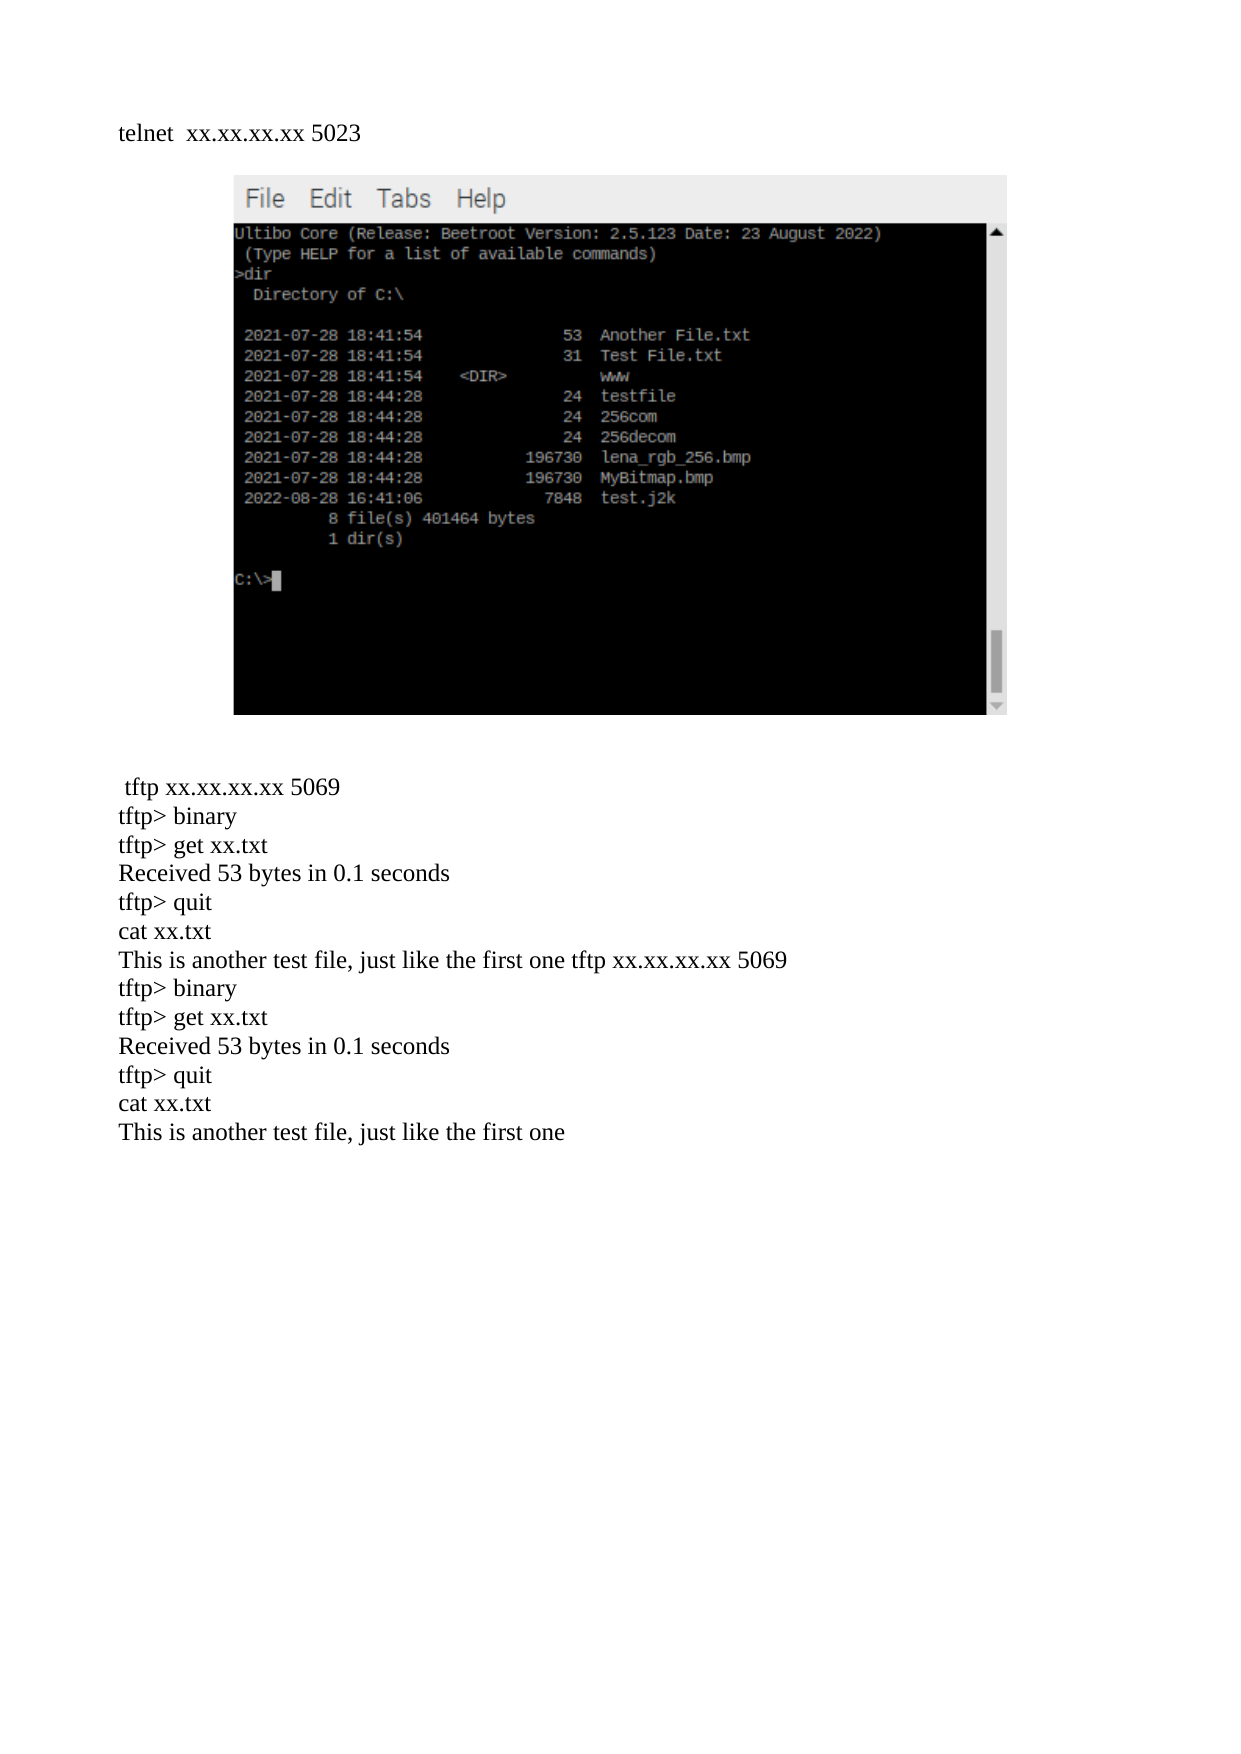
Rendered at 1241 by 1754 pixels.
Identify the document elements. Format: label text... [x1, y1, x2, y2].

text tftp> binary [118, 801, 1122, 830]
picture [233, 175, 1007, 715]
text tftp> binary [118, 973, 1122, 1002]
text telnet xx.xx.xx.xx 5023 [118, 118, 1122, 147]
text tftp> get xx.txt [118, 830, 1122, 858]
text tftp> quit [118, 887, 1122, 916]
text Received 53 bytes in 0.1 seconds [118, 858, 1122, 887]
text tftp xx.xx.xx.xx 5069 [118, 772, 1122, 801]
text Received 53 bytes in 0.1 seconds [118, 1031, 1122, 1060]
text cat xx.txt [118, 916, 1122, 945]
text This is another test file, just like the first one [118, 1117, 1122, 1146]
text cat xx.txt [118, 1088, 1122, 1117]
text tftp> quit [118, 1060, 1122, 1088]
text This is another test file, just like the first one tftp xx.xx.xx.xx 5069 [118, 945, 1122, 973]
text tftp> get xx.txt [118, 1002, 1122, 1031]
